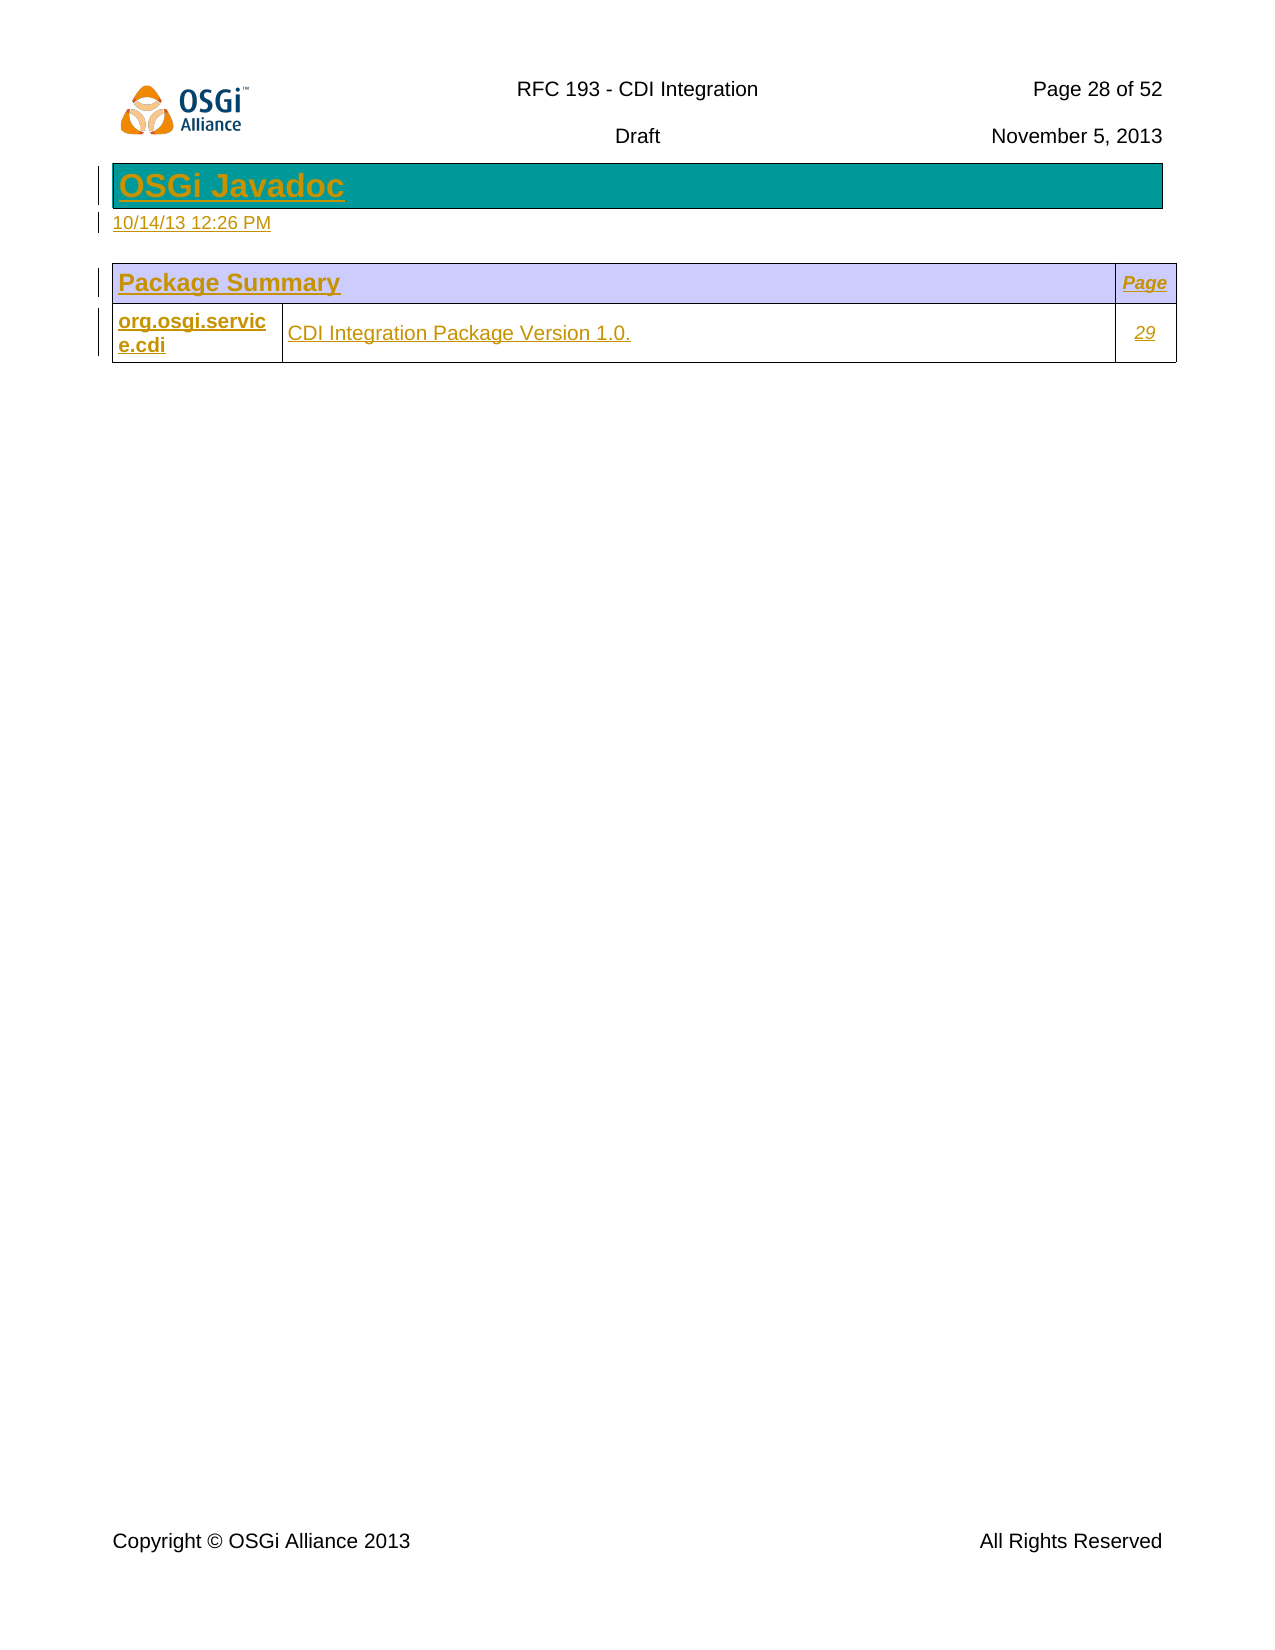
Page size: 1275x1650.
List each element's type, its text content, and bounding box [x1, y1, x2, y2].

picture [113, 78, 257, 142]
table_header Package Summary [113, 264, 1115, 303]
text 10/14/13 12:26 PM [112, 212, 1162, 233]
table_header Page [1116, 264, 1176, 303]
table_cell CDI Integration Package Version 1.0. [283, 304, 1115, 362]
table_cell 28 [1116, 304, 1176, 362]
table_cell org.osgi.service.cdi [113, 304, 282, 362]
subtitle OSGi Javadoc [114, 164, 1162, 208]
